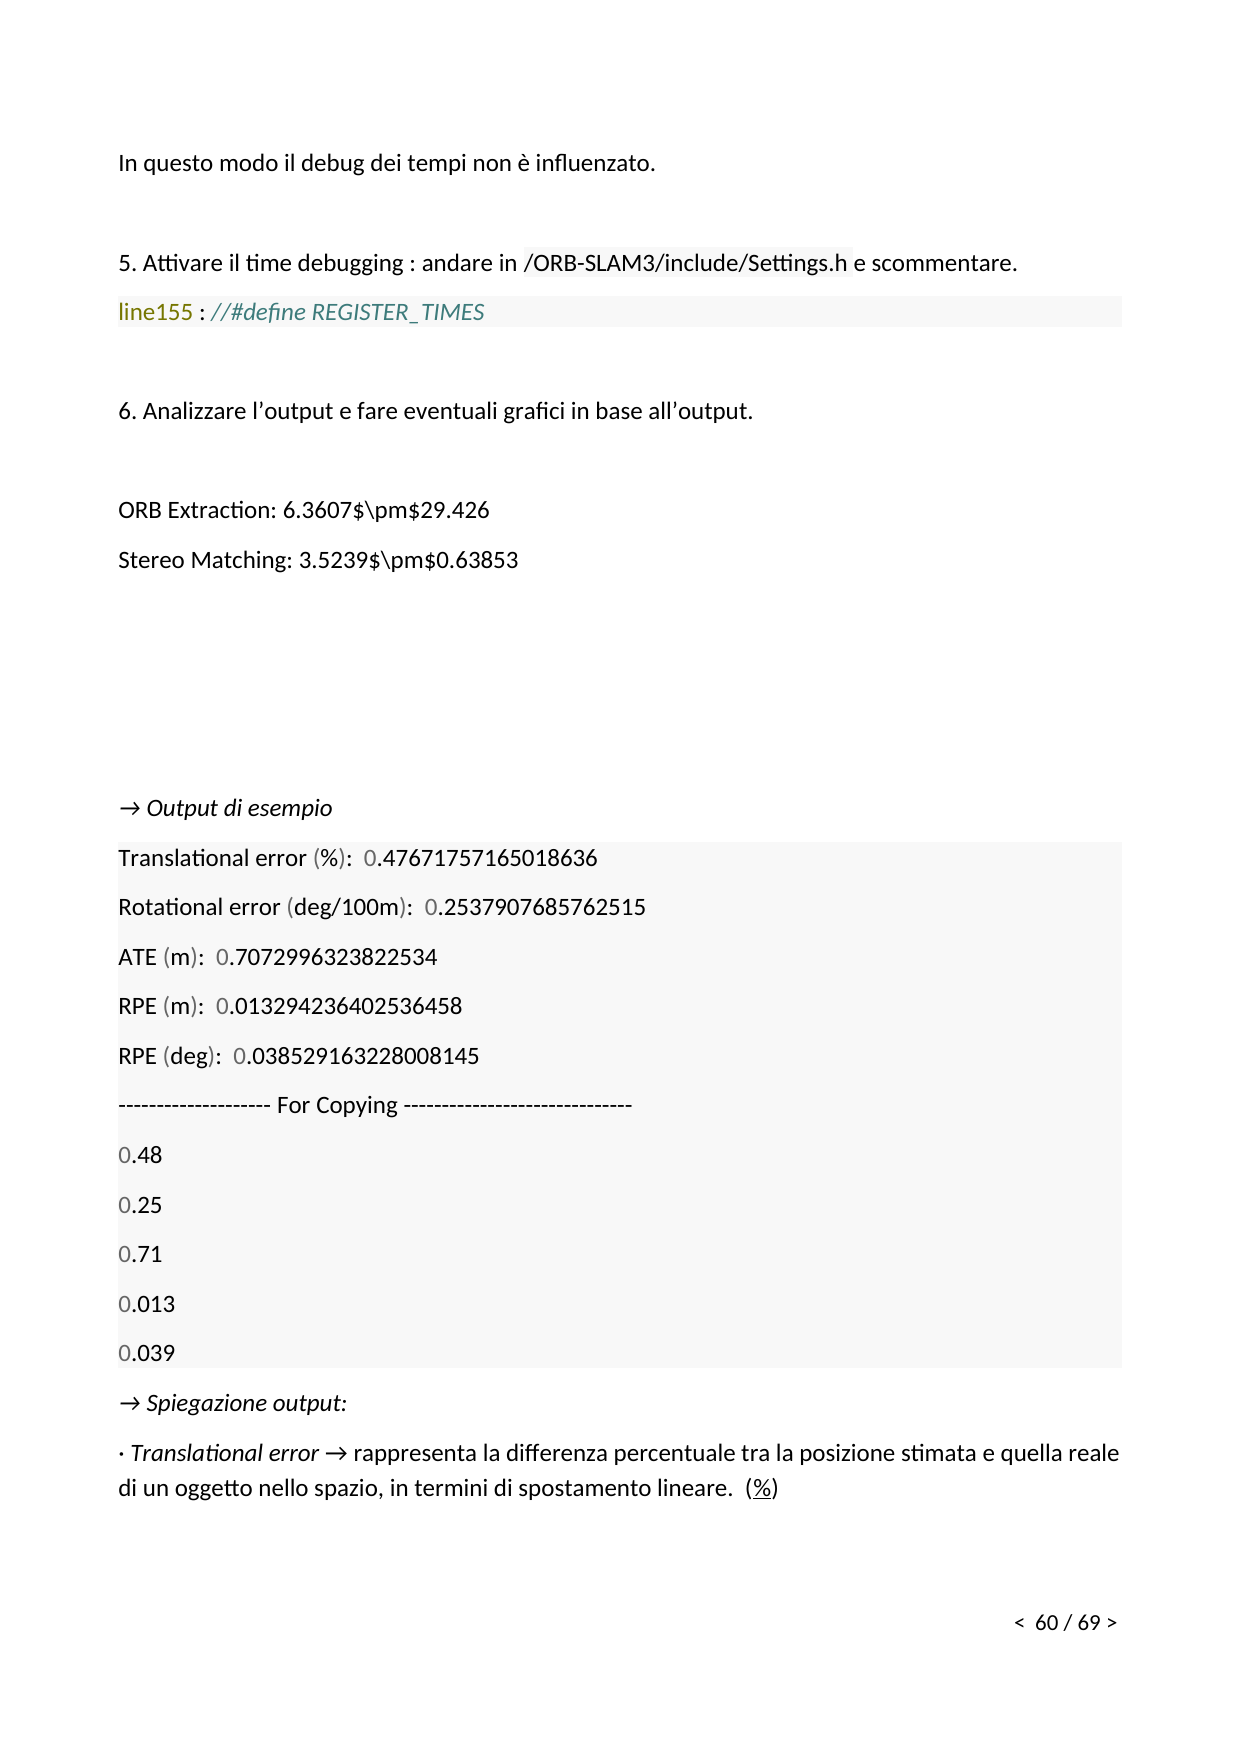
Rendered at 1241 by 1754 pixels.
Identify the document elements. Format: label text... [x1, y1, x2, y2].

text line155 : //#define REGISTER_TIMES [118, 296, 1122, 327]
text Rotational error (deg/100m): 0.2537907685762515 [118, 891, 1122, 922]
text ORB Extraction: 6.3607$\pm$29.426 [118, 495, 1122, 525]
text 0.25 [118, 1189, 1122, 1219]
text 0.039 [118, 1338, 1122, 1368]
text → Spiegazione output: [118, 1387, 1122, 1418]
text 6. Analizzare l’output e fare eventuali grafici in base all’output. [118, 396, 1122, 426]
text Translational error (%): 0.47671757165018636 [118, 842, 1122, 872]
text 0.71 [118, 1238, 1122, 1269]
text ATE (m): 0.7072996323822534 [118, 941, 1122, 971]
text 5. Attivare il time debugging : andare in /ORB-SLAM3/include/Settings.h e scommentare. [118, 247, 1122, 277]
text RPE (m): 0.013294236402536458 [118, 991, 1122, 1021]
text → Output di esempio [118, 792, 1122, 823]
text Stereo Matching: 3.5239$\pm$0.63853 [118, 544, 1122, 575]
text RPE (deg): 0.038529163228008145 [118, 1040, 1122, 1071]
text · Translational error → rappresenta la differenza percentuale tra la posizione stimata e quella reale di un oggetto nello spazio, in termini di spostamento lineare. (%) [118, 1437, 1122, 1502]
text 0.013 [118, 1288, 1122, 1318]
text In questo modo il debug dei tempi non è influenzato. [118, 148, 1122, 178]
text -------------------- For Copying ------------------------------ [118, 1090, 1122, 1120]
text 0.48 [118, 1139, 1122, 1170]
